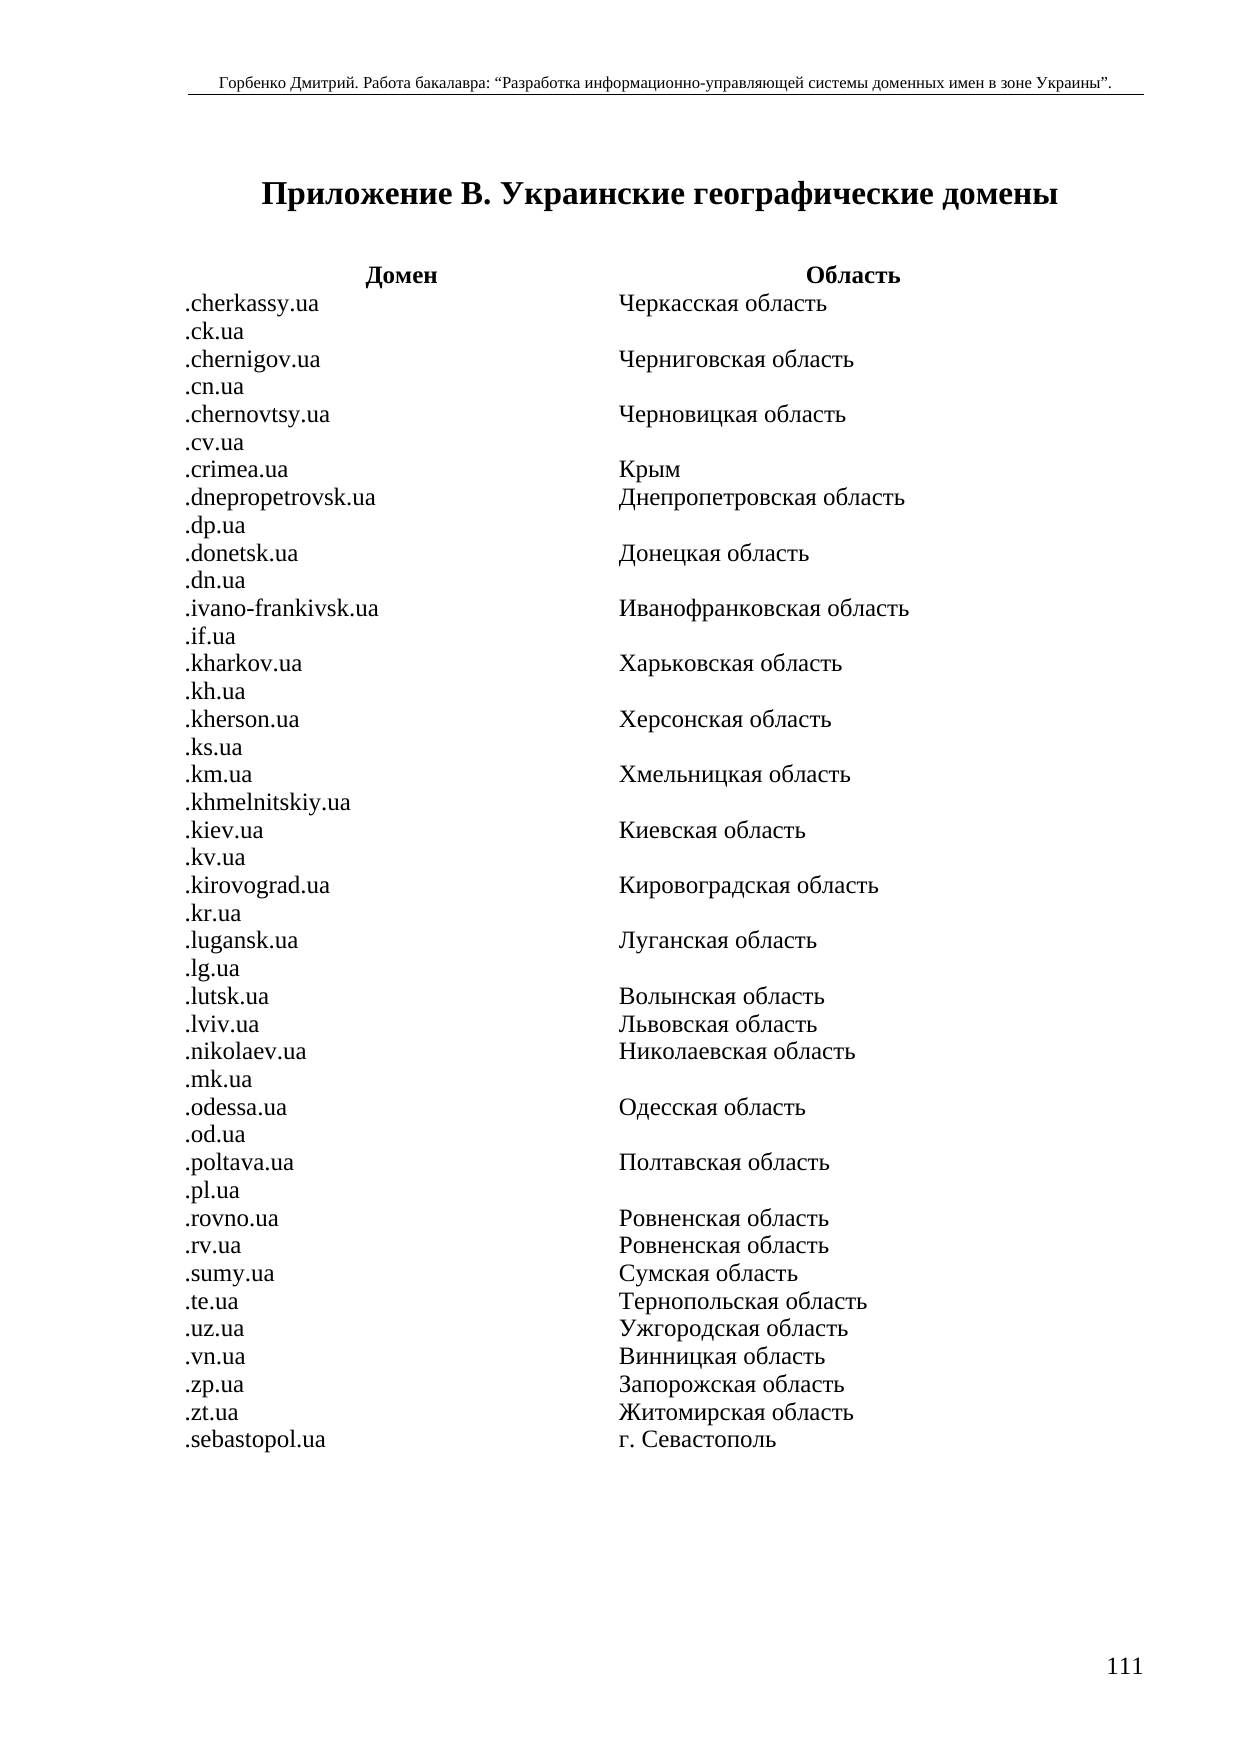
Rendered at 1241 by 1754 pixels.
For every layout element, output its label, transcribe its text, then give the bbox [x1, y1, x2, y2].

table_header Область [619, 262, 1087, 289]
table_cell Ровненская область [619, 1204, 1087, 1231]
table_cell г. Севастополь [619, 1425, 1087, 1453]
table_cell .km.ua .khmelnitskiy.ua [184, 760, 619, 816]
table_header Домен [184, 262, 619, 289]
table_cell .chernovtsy.ua .cv.ua [184, 400, 619, 456]
table_cell Николаевская область [619, 1038, 1087, 1093]
table_cell Запорожская область [619, 1370, 1087, 1398]
table_cell .zt.ua [184, 1398, 619, 1425]
table_cell Винницкая область [619, 1342, 1087, 1370]
table_cell .odessa.ua .od.ua [184, 1093, 619, 1148]
table_cell .uz.ua [184, 1315, 619, 1342]
table_cell Донецкая область [619, 539, 1087, 594]
table_cell .vn.ua [184, 1342, 619, 1370]
table_cell Харьковская область [619, 650, 1087, 705]
table_cell Луганская область [619, 927, 1087, 982]
table_cell .lviv.ua [184, 1010, 619, 1037]
table_cell Хмельницкая область [619, 760, 1087, 816]
table_cell Житомирская область [619, 1398, 1087, 1425]
table_cell .kirovograd.ua .kr.ua [184, 871, 619, 927]
table_cell .sumy.ua [184, 1259, 619, 1287]
table_cell Ужгородская область [619, 1315, 1087, 1342]
table_cell .dnepropetrovsk.ua .dp.ua [184, 483, 619, 539]
table_cell .chernigov.ua .cn.ua [184, 345, 619, 400]
table_cell Львовская область [619, 1010, 1087, 1037]
table_cell .rovno.ua [184, 1204, 619, 1231]
table_cell Волынская область [619, 982, 1087, 1010]
table_cell .sebastopol.ua [184, 1425, 619, 1453]
table_cell .lutsk.ua [184, 982, 619, 1010]
table_cell Крым [619, 456, 1087, 483]
table_cell .kiev.ua .kv.ua [184, 816, 619, 871]
table_cell .rv.ua [184, 1231, 619, 1259]
table_cell Херсонская область [619, 705, 1087, 760]
table_cell .kharkov.ua .kh.ua [184, 650, 619, 705]
table_cell Иванофранковская область [619, 594, 1087, 649]
text Приложение В. Украинские географические домены [187, 175, 1144, 212]
table_cell Кировоградская область [619, 871, 1087, 927]
table_cell .ivano-frankivsk.ua .if.ua [184, 594, 619, 649]
table_cell .nikolaev.ua .mk.ua [184, 1038, 619, 1093]
table_cell .lugansk.ua .lg.ua [184, 927, 619, 982]
table_cell .poltava.ua .pl.ua [184, 1148, 619, 1204]
table_cell Днепропетровская область [619, 483, 1087, 539]
table_cell .zp.ua [184, 1370, 619, 1398]
table_cell Сумская область [619, 1259, 1087, 1287]
table_cell .crimea.ua [184, 456, 619, 483]
table_cell .donetsk.ua .dn.ua [184, 539, 619, 594]
table_cell Черниговская область [619, 345, 1087, 400]
table_cell Одесская область [619, 1093, 1087, 1148]
table_cell Черновицкая область [619, 400, 1087, 456]
table_cell Тернопольская область [619, 1287, 1087, 1314]
table_cell Черкасская область [619, 289, 1087, 345]
table_cell .kherson.ua .ks.ua [184, 705, 619, 760]
table_cell Киевская область [619, 816, 1087, 871]
table_cell .te.ua [184, 1287, 619, 1314]
table_cell Ровненская область [619, 1231, 1087, 1259]
table_cell .cherkassy.ua .ck.ua [184, 289, 619, 345]
table_cell Полтавская область [619, 1148, 1087, 1204]
